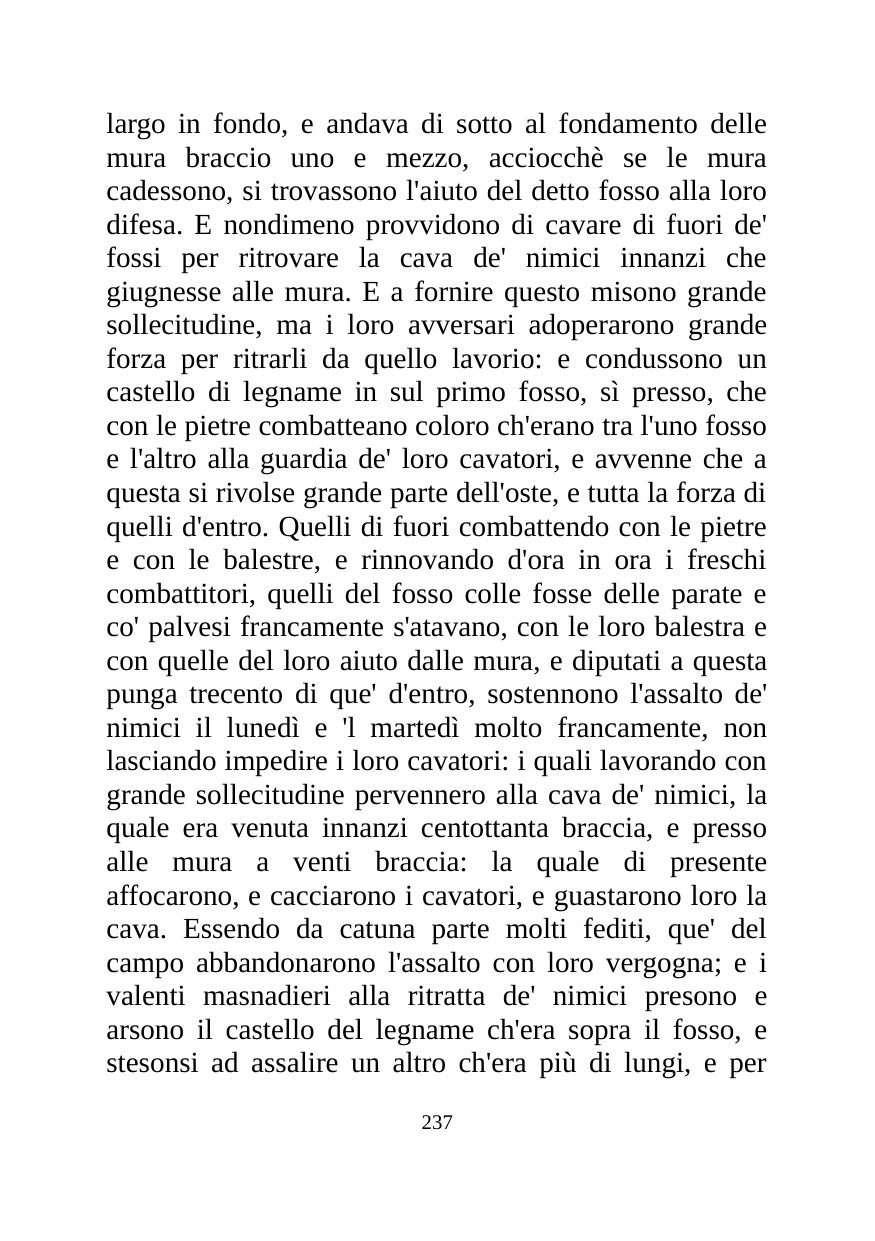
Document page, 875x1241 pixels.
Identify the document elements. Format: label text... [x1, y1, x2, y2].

text largo in fondo, e andava di sotto al fondamento delle mura braccio uno e mezzo, acciocchè se le mura cadessono, si trovassono l'aiuto del detto fosso alla loro difesa. E nondimeno provvidono di cavare di fuori de' fossi per ritrovare la cava de' nimici innanzi che giugnesse alle mura. E a fornire questo misono grande sollecitudine, ma i loro avversari adoperarono grande forza per ritrarli da quello lavorio: e condussono un castello di legname in sul primo fosso, sì presso, che con le pietre combatteano coloro ch'erano tra l'uno fosso e l'altro alla guardia de' loro cavatori, e avvenne che a questa si rivolse grande parte dell'oste, e tutta la forza di quelli d'entro. Quelli di fuori combattendo con le pietre e con le balestre, e rinnovando d'ora in ora i freschi combattitori, quelli del fosso colle fosse delle parate e co' palvesi francamente s'atavano, con le loro balestra e con quelle del loro aiuto dalle mura, e diputati a questa punga trecento di que' d'entro, sostennono l'assalto de' nimici il lunedì e 'l martedì molto francamente, non lasciando impedire i loro cavatori: i quali lavorando con grande sollecitudine pervennero alla cava de' nimici, la quale era venuta innanzi centottanta braccia, e presso alle mura a venti braccia: la quale di presente affocarono, e cacciarono i cavatori, e guastarono loro la cava. Essendo da catuna parte molti fediti, que' del campo abbandonarono l'assalto con loro vergogna; e i valenti masnadieri alla ritratta de' nimici presono e arsono il castello del legname ch'era sopra il fosso, e stesonsi ad assalire un altro ch'era più di lungi, e per [106, 106, 768, 1079]
